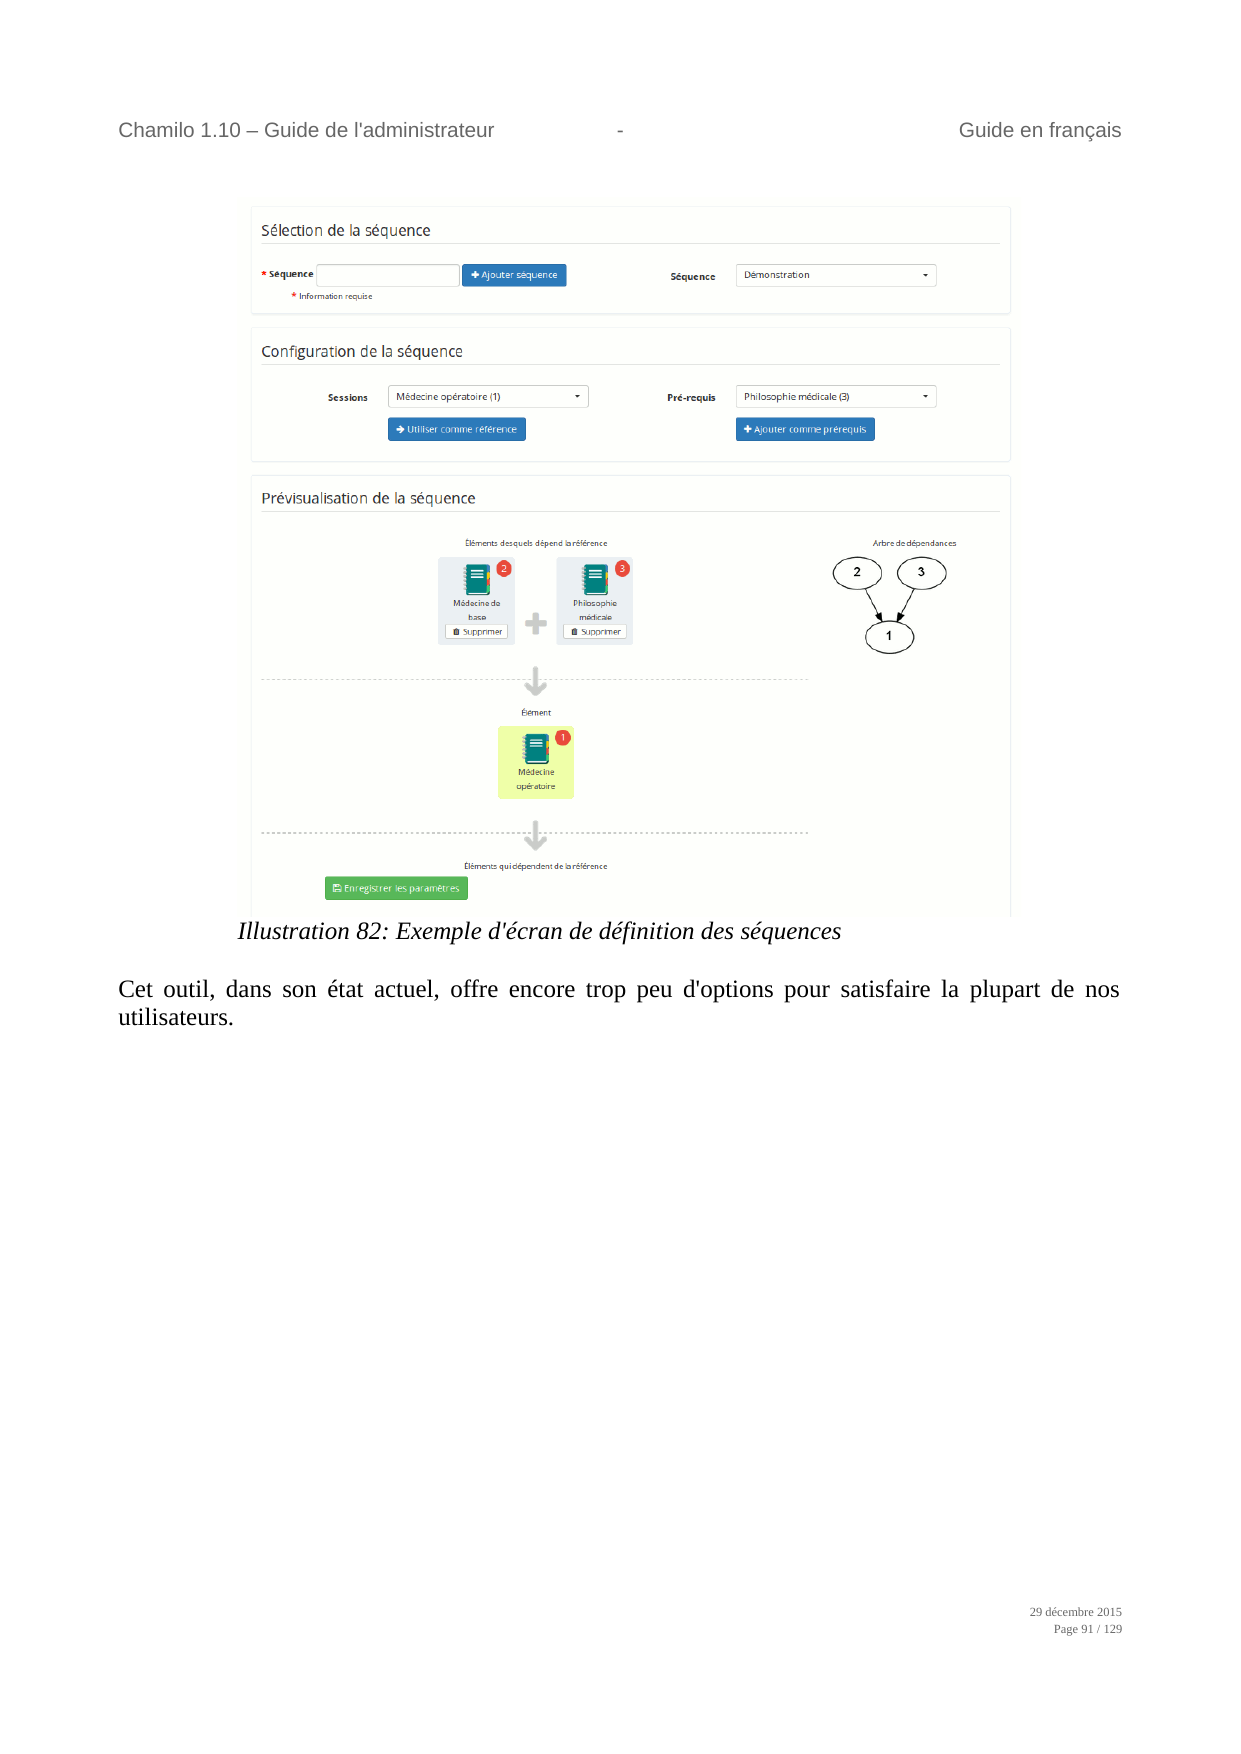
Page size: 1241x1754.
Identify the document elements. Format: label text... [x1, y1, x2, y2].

text Illustration 82: Exemple d'écran de définition des séquences [237, 917, 1021, 945]
picture [237, 197, 1022, 917]
text Cet outil, dans son état actuel, offre encore trop peu d'options pour satisfaire la plupart de nos utilisateurs. [118, 974, 1122, 1031]
